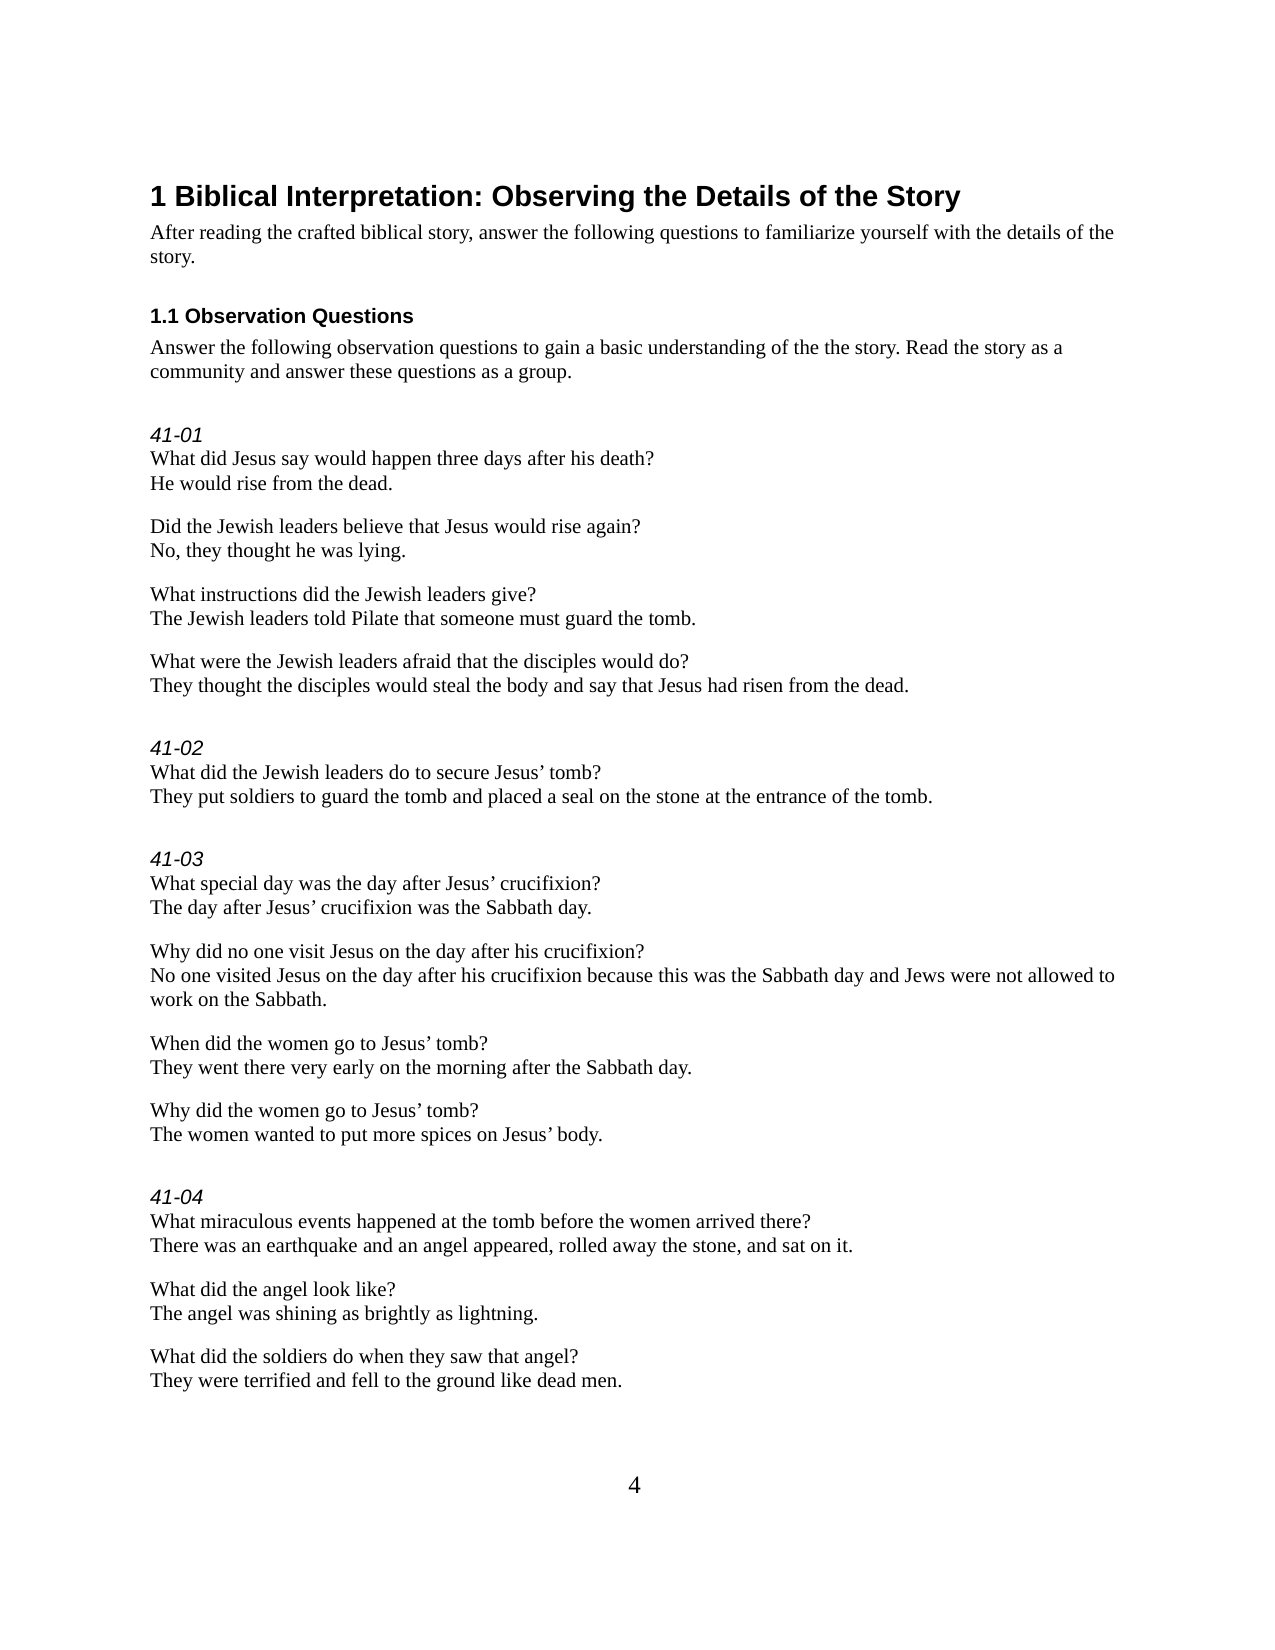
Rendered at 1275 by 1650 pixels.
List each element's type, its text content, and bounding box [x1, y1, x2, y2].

text Did the Jewish leaders believe that Jesus would rise again? No, they thought he was lying. [150, 514, 1125, 562]
subtitle 41-03 [150, 847, 1125, 871]
text What did the angel look like? The angel was shining as brightly as lightning. [150, 1277, 1125, 1325]
subtitle 41-01 [150, 422, 1125, 446]
text Why did the women go to Jesus’ tomb? The women wanted to put more spices on Jesus’ body. [150, 1098, 1125, 1146]
subtitle 1.1 Observation Questions [150, 304, 1125, 328]
text When did the women go to Jesus’ tomb? They went there very early on the morning after the Sabbath day. [150, 1031, 1125, 1079]
text Why did no one visit Jesus on the day after his crucifixion? No one visited Jesus on the day after his crucifixion because this was the Sabbath day and Jews were not allowed to work on the Sabbath. [150, 939, 1125, 1011]
text What miraculous events happened at the tomb before the women arrived there? There was an earthquake and an angel appeared, rolled away the stone, and sat on it. [150, 1209, 1125, 1257]
text What did the Jewish leaders do to secure Jesus’ tomb? They put soldiers to guard the tomb and placed a seal on the stone at the entrance of the tomb. [150, 760, 1125, 808]
text What did the soldiers do when they saw that angel? They were terrified and fell to the ground like dead men. [150, 1344, 1125, 1392]
text Answer the following observation questions to gain a basic understanding of the the story. Read the story as a community and answer these questions as a group. [150, 335, 1125, 383]
subtitle 1 Biblical Interpretation: Observing the Details of the Story [150, 179, 1125, 212]
text What special day was the day after Jesus’ crucifixion? The day after Jesus’ crucifixion was the Sabbath day. [150, 871, 1125, 919]
text What did Jesus say would happen three days after his death? He would rise from the dead. [150, 446, 1125, 494]
text After reading the crafted biblical story, answer the following questions to familiarize yourself with the details of the story. [150, 220, 1125, 268]
subtitle 41-02 [150, 736, 1125, 760]
subtitle 41-04 [150, 1185, 1125, 1209]
text What instructions did the Jewish leaders give? The Jewish leaders told Pilate that someone must guard the tomb. [150, 582, 1125, 630]
text What were the Jewish leaders afraid that the disciples would do? They thought the disciples would steal the body and say that Jesus had risen from the dead. [150, 649, 1125, 697]
